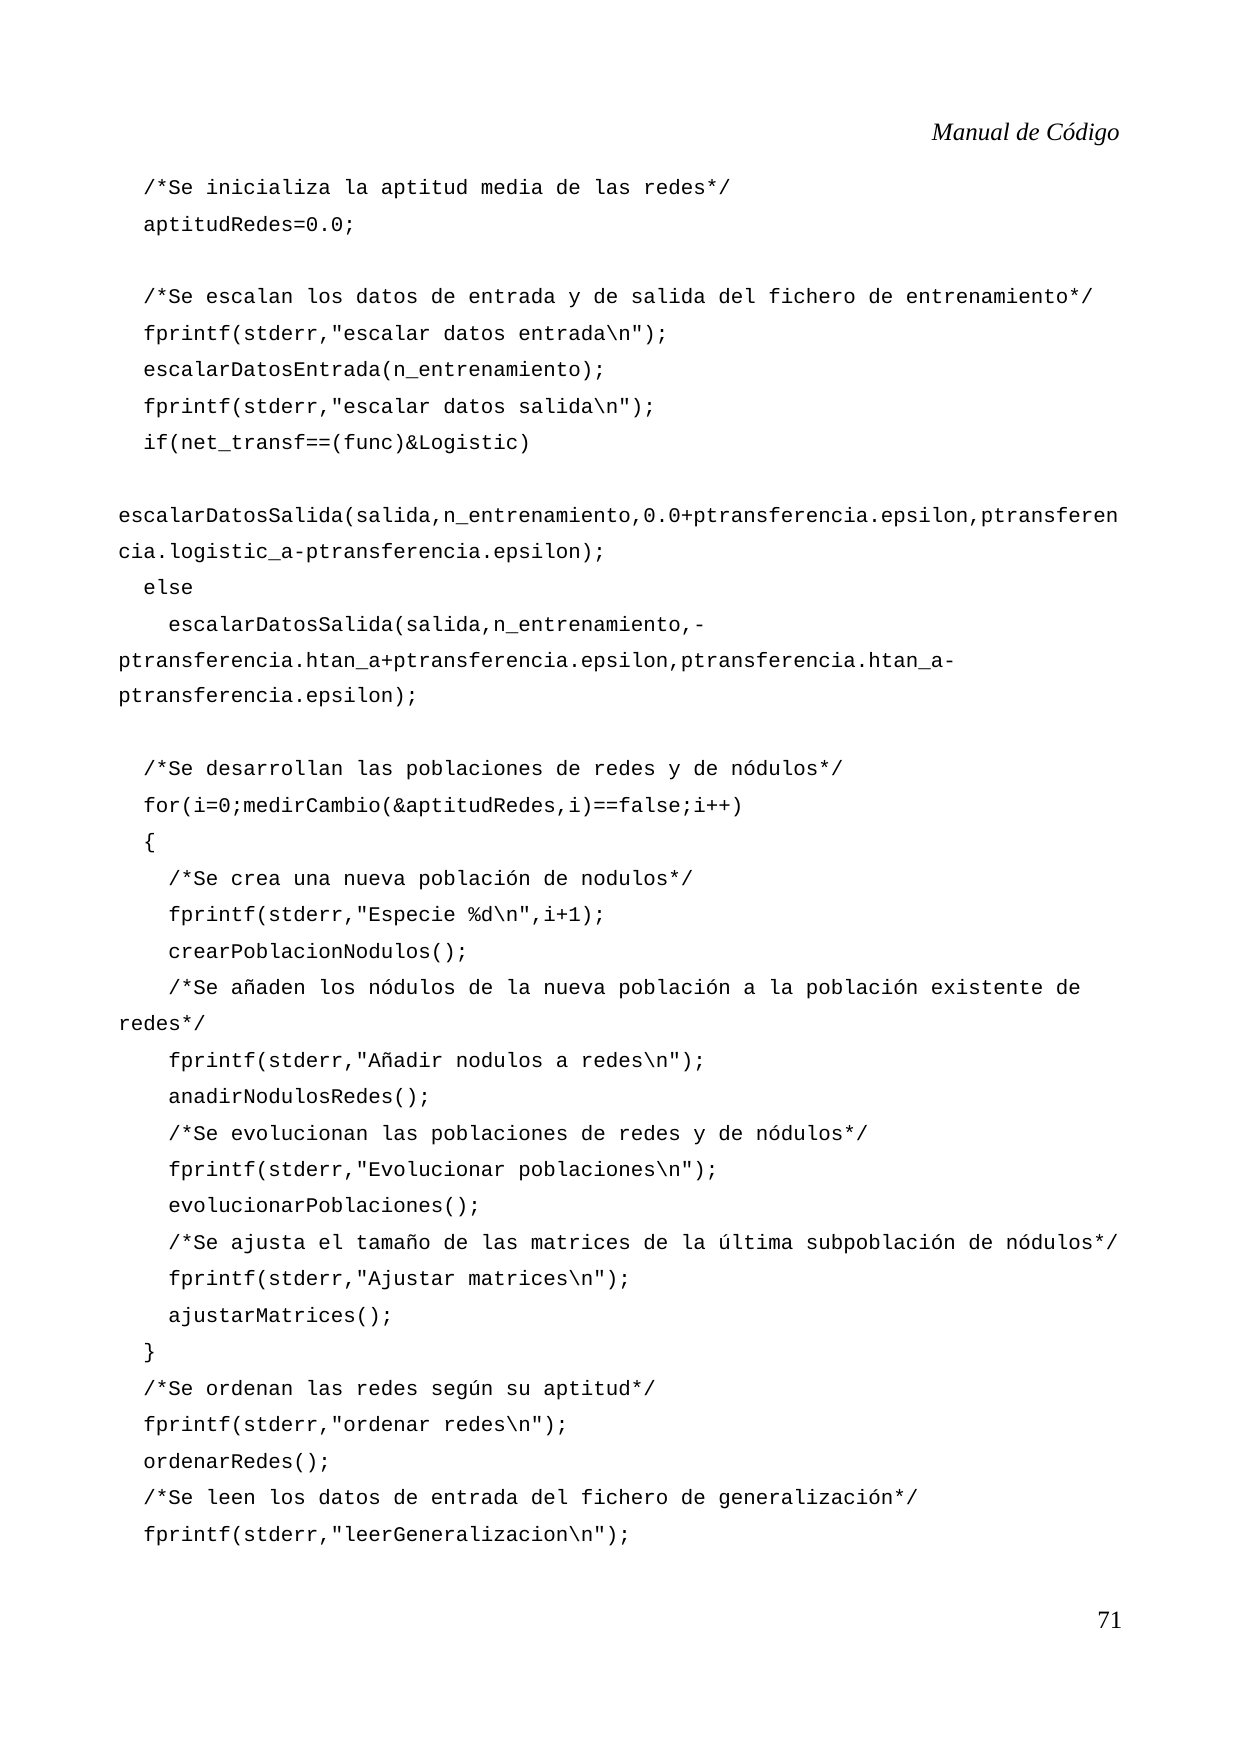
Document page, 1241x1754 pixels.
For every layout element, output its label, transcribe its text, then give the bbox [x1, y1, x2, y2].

text fprintf(stderr,"Especie %d\n",i+1); [118, 904, 1122, 928]
text aptitudRedes=0.0; [118, 213, 1122, 237]
text /*Se desarrollan las poblaciones de redes y de nódulos*/ [118, 758, 1122, 782]
text escalarDatosSalida(salida,n_entrenamiento,-ptransferencia.htan_a+ptransferencia.epsilon,ptransferencia.htan_a-ptransferencia.epsilon); [118, 613, 1122, 709]
text { [118, 831, 1122, 855]
text ordenarRedes(); [118, 1451, 1122, 1474]
text /*Se añaden los nódulos de la nueva población a la población existente de redes*/ [118, 977, 1122, 1037]
text /*Se evolucionan las poblaciones de redes y de nódulos*/ [118, 1122, 1122, 1146]
text crearPoblacionNodulos(); [118, 941, 1122, 964]
text for(i=0;medirCambio(&aptitudRedes,i)==false;i++) [118, 795, 1122, 819]
text /*Se inicializa la aptitud media de las redes*/ [118, 177, 1122, 201]
text fprintf(stderr,"Añadir nodulos a redes\n"); [118, 1049, 1122, 1073]
text fprintf(stderr,"escalar datos salida\n"); [118, 396, 1122, 420]
text ajustarMatrices(); [118, 1305, 1122, 1329]
text evolucionarPoblaciones(); [118, 1195, 1122, 1219]
text escalarDatosSalida(salida,n_entrenamiento,0.0+ptransferencia.epsilon,ptransferencia.logistic_a-ptransferencia.epsilon); [118, 469, 1122, 564]
text fprintf(stderr,"Ajustar matrices\n"); [118, 1268, 1122, 1292]
text escalarDatosEntrada(n_entrenamiento); [118, 359, 1122, 383]
text /*Se leen los datos de entrada del fichero de generalización*/ [118, 1487, 1122, 1511]
text /*Se escalan los datos de entrada y de salida del fichero de entrenamiento*/ [118, 286, 1122, 310]
text anadirNodulosRedes(); [118, 1086, 1122, 1110]
text fprintf(stderr,"Evolucionar poblaciones\n"); [118, 1159, 1122, 1183]
text /*Se ajusta el tamaño de las matrices de la última subpoblación de nódulos*/ [118, 1232, 1122, 1256]
text fprintf(stderr,"ordenar redes\n"); [118, 1414, 1122, 1438]
text else [118, 577, 1122, 601]
text fprintf(stderr,"leerGeneralizacion\n"); [118, 1523, 1122, 1547]
text /*Se crea una nueva población de nodulos*/ [118, 868, 1122, 892]
text if(net_transf==(func)&Logistic) [118, 432, 1122, 456]
text fprintf(stderr,"escalar datos entrada\n"); [118, 323, 1122, 347]
text } [118, 1341, 1122, 1365]
text /*Se ordenan las redes según su aptitud*/ [118, 1378, 1122, 1402]
